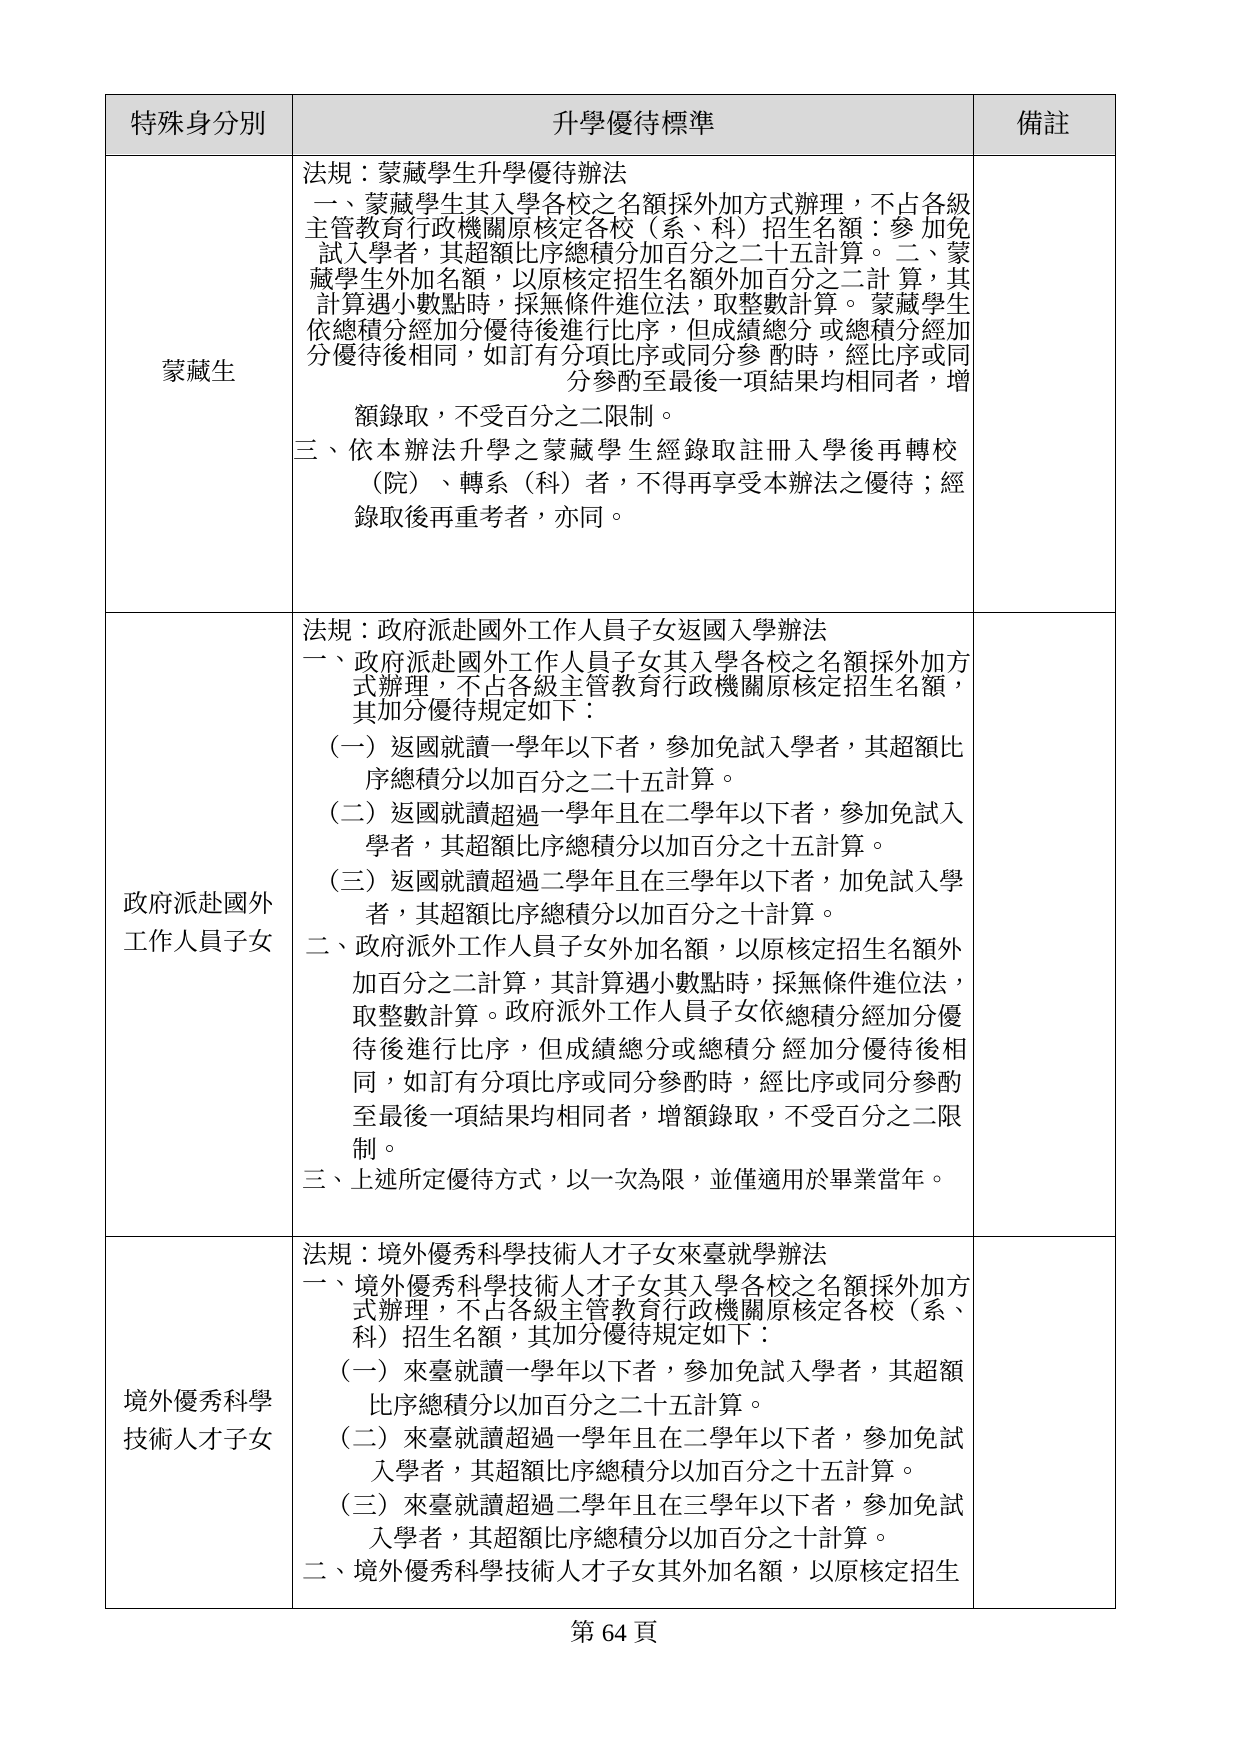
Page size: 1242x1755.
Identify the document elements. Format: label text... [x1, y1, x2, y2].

table_header 升學優待標準 [293, 95, 973, 154]
table_header 備註 [974, 95, 1115, 154]
table_header 特殊身分別 [106, 95, 292, 154]
table_cell 法規：蒙藏學生升學優待辦法 一、蒙藏學生其入學各校之名額採外加方式辦理，不占各級 主管教育行政機關原核定各校（系、科）招生名額：參 加免試入學者，其超額比序總積分加百分之二十五計算。 二、蒙藏學生外加名額，以原核定招生名額外加百分之二計 算，其計算遇小數點時，採無條件進位法，取整數計算。 蒙藏學生依總積分經加分優待後進行比序，但成績總分 或總積分經加分優待後相同，如訂有分項比序或同分參 酌時，經比序或同分參酌至最後一項結果均相同者，增 額錄取，不受百分之二限制。 三、依本辦法升學之蒙藏學 生經錄取註冊入學後再轉校 （院）、轉系（科）者，不得再享受本辦法之優待；經 錄取後再重考者，亦同。 [293, 156, 973, 612]
table_cell [974, 1237, 1115, 1608]
table_cell 法規：境外優秀科學技術人才子女來臺就學辦法 一、境外優秀科學技術人才子女其入學各校之名額採外加方 式辦理，不占各級主管教育行政機關原核定各校（系、 科）招生名額，其加分優待規定如下： （一）來臺就讀一學年以下者，參加免試入學者，其超額 比序總積分以加百分之二十五計算。 （二）來臺就讀超過一學年且在二學年以下者，參加免試 入學者，其超額比序總積分以加百分之十五計算。 （三）來臺就讀超過二學年且在三學年以下者，參加免試 入學者，其超額比序總積分以加百分之十計算。 二、境外優秀科學技術人才子女其外加名額，以原核定招生 [293, 1237, 973, 1608]
table_cell 法規：政府派赴國外工作人員子女返國入學辦法 一、政府派赴國外工作人員子女其入學各校之名額採外加方 式辦理，不占各級主管教育行政機關原核定招生名額， 其加分優待規定如下： （一）返國就讀一學年以下者，參加免試入學者，其超額比 序總積分以加百分之二十五計算。 （二）返國就讀超過一學年且在二學年以下者，參加免試入 學者，其超額比序總積分以加百分之十五計算。 （三）返國就讀超過二學年且在三學年以下者，加免試入學 者，其超額比序總積分以加百分之十計算。 二、政府派外工作人員子女外加名額，以原核定招生名額外 加百分之二計算，其計算遇小數點時，採無條件進位法， 取整數計算。政府派外工作人員子女依總積分經加分優 待後進行比序，但成績總分或總積分 經加分優待後相 同，如訂有分項比序或同分參酌時，經比序或同分參酌 至最後一項結果均相同者，增額錄取，不受百分之二限 制。 三、上述所定優待方式，以一次為限，並僅適用於畢業當年。 [293, 613, 973, 1236]
table_cell 政府派赴國外 工作人員子女 [106, 613, 292, 1236]
table_cell 境外優秀科學 技術人才子女 [106, 1237, 292, 1608]
table_cell 蒙藏生 [106, 156, 292, 612]
table_cell [974, 613, 1115, 1236]
table_cell [974, 156, 1115, 612]
